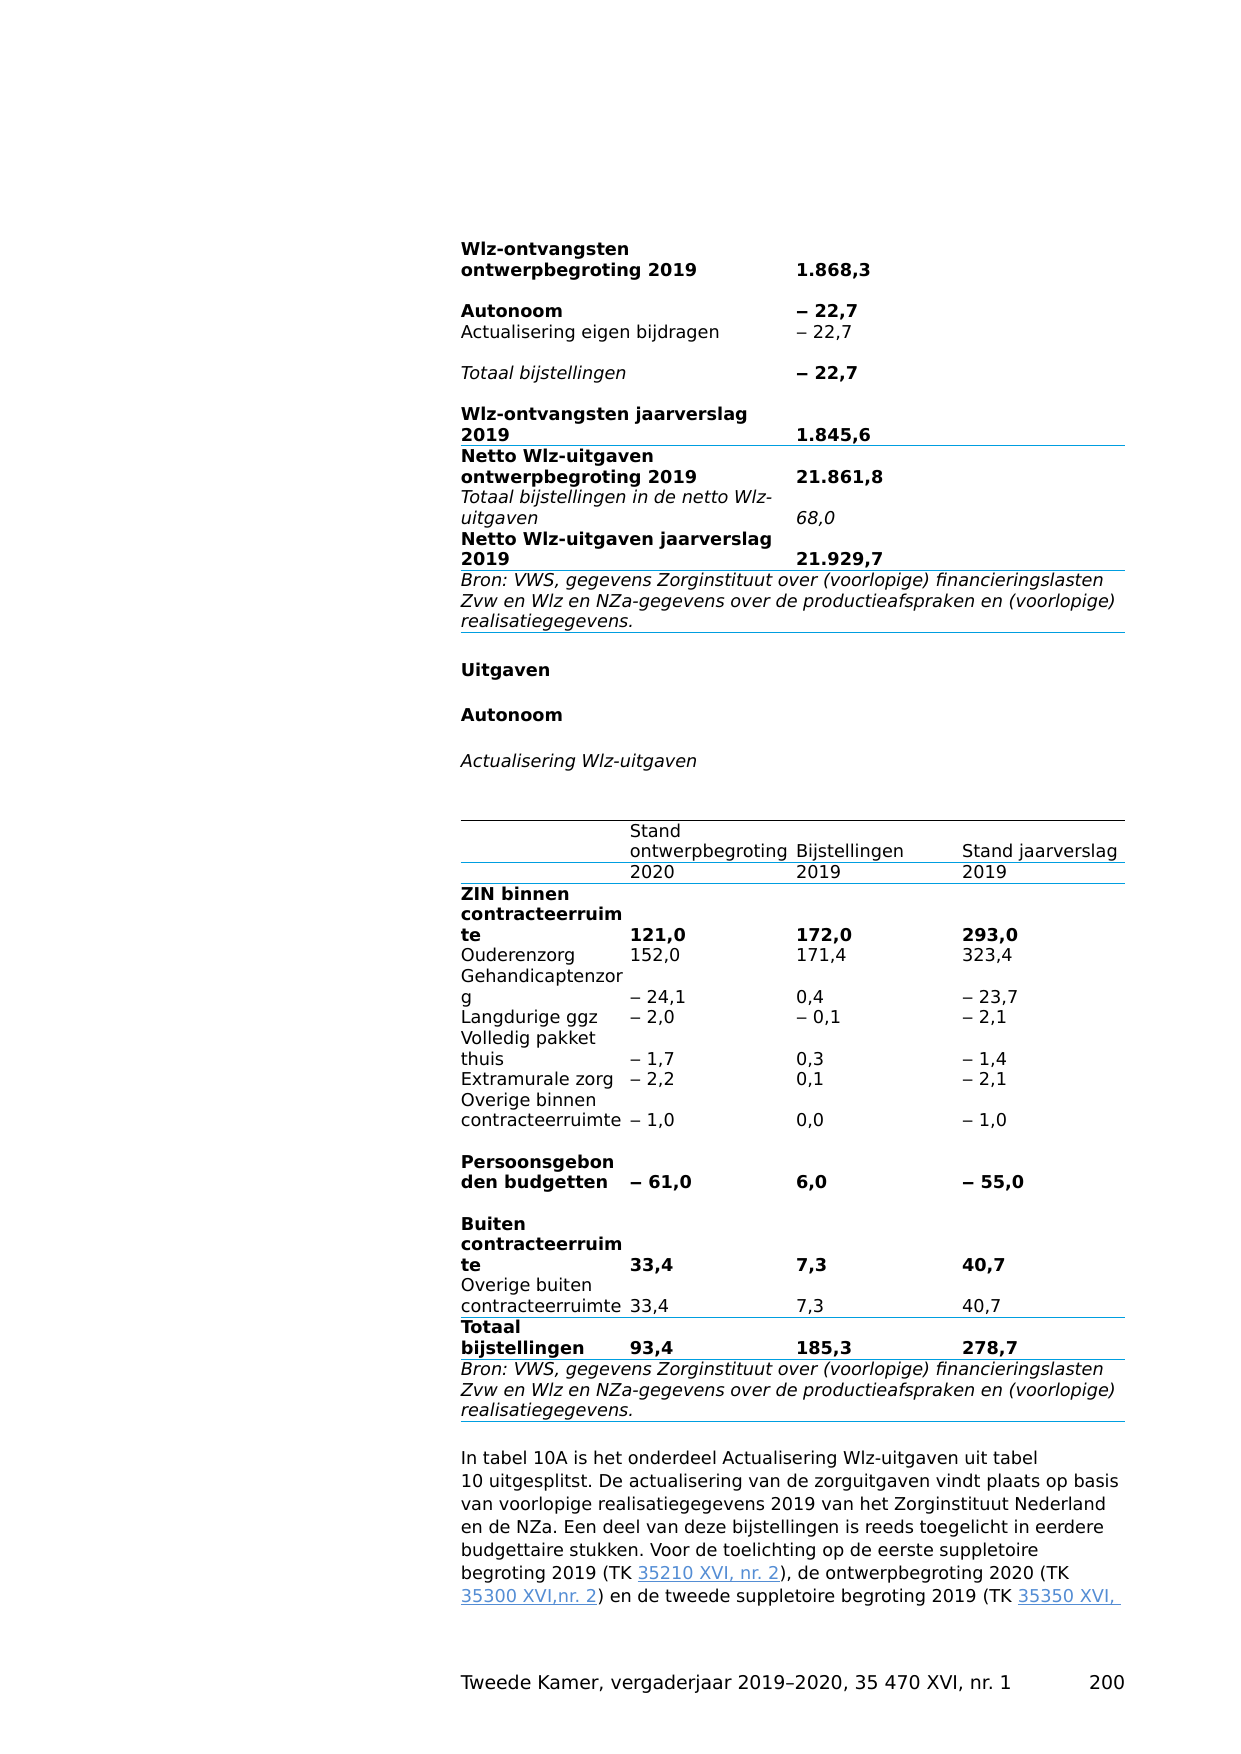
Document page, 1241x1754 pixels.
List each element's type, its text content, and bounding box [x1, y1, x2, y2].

table_cell ‒ 2,1 [959, 1069, 1125, 1090]
table_cell Extramurale zorg [461, 1069, 627, 1090]
table_cell [793, 1131, 959, 1152]
table_header Tabel 10 Verticale ontwikkeling van de Wlz-uitgaven en -ontvangsten (bedragen x € 1 miljoen) [461, 191, 1125, 239]
table_cell 21.929,7 [793, 529, 1125, 570]
table_cell ‒ 0,1 [793, 1007, 959, 1028]
table_cell [793, 1193, 959, 1213]
table_cell [959, 1131, 1125, 1152]
table_cell Overige binnen contracteerruimte [461, 1090, 627, 1131]
table_cell ‒ 1,4 [959, 1028, 1125, 1069]
table_cell ‒ 22,7 [793, 322, 1125, 342]
table_cell 21.861,8 [793, 446, 1125, 487]
table_cell [461, 863, 627, 883]
table_cell Stand jaarverslag [959, 821, 1125, 862]
table_cell 33,4 [627, 1214, 793, 1275]
table_cell ‒ 1,7 [627, 1028, 793, 1069]
table_cell 33,4 [627, 1275, 793, 1317]
table_cell [627, 1193, 793, 1213]
table_header Tabel 10A Actualisering Wlz-uitgaven (bedragen x € 1 miljoen) [461, 795, 1125, 820]
table_cell Wlz-ontvangsten ontwerpbegroting 2019 [461, 239, 793, 280]
table_cell Autonoom [461, 301, 793, 322]
table_cell 0,4 [793, 966, 959, 1007]
table_cell [461, 1193, 627, 1213]
table_cell Stand ontwerpbegroting [627, 821, 793, 862]
table_cell 2019 [793, 863, 959, 883]
table_cell Wlz-ontvangsten jaarverslag 2019 [461, 404, 793, 445]
table_cell [793, 384, 1125, 404]
table_cell [959, 1193, 1125, 1213]
table_cell Totaal bijstellingen [461, 1318, 627, 1358]
table_cell [461, 1131, 627, 1152]
table_cell Bron: VWS, gegevens Zorginstituut over (voorlopige) financieringslasten Zvw en Wlz en NZa-gegevens over de productieafspraken en (voorlopige) realisatiegegevens. [461, 571, 1125, 632]
table_cell Overige buiten contracteerruimte [461, 1275, 627, 1317]
text Uitgaven [461, 658, 1125, 681]
table_cell [461, 384, 793, 404]
table_cell Persoonsgebonden budgetten [461, 1152, 627, 1193]
table_cell ZIN binnen contracteerruimte [461, 884, 627, 945]
table_cell 7,3 [793, 1275, 959, 1317]
table_cell [461, 342, 793, 363]
table_cell Actualisering eigen bijdragen [461, 322, 793, 342]
table_cell ‒ 23,7 [959, 966, 1125, 1007]
table_cell [461, 280, 793, 301]
table_cell 0,0 [793, 1090, 959, 1131]
table_cell Langdurige ggz [461, 1007, 627, 1028]
table_cell 0,1 [793, 1069, 959, 1090]
table_cell [793, 342, 1125, 363]
table_cell 7,3 [793, 1214, 959, 1275]
table_cell Totaal bijstellingen [461, 363, 793, 383]
table_cell 40,7 [959, 1214, 1125, 1275]
table_cell 323,4 [959, 945, 1125, 966]
table_cell ‒ 24,1 [627, 966, 793, 1007]
table_cell 152,0 [627, 945, 793, 966]
table_cell 40,7 [959, 1275, 1125, 1317]
table_cell ‒ 2,0 [627, 1007, 793, 1028]
table_cell 185,3 [793, 1318, 959, 1358]
table_cell Buiten contracteerruimte [461, 1214, 627, 1275]
table_cell ‒ 1,0 [627, 1090, 793, 1131]
table_cell ‒ 2,1 [959, 1007, 1125, 1028]
table_cell 293,0 [959, 884, 1125, 945]
table_cell [461, 821, 627, 862]
table_cell 1.845,6 [793, 404, 1125, 445]
table_cell Bron: VWS, gegevens Zorginstituut over (voorlopige) financieringslasten Zvw en Wlz en NZa-gegevens over de productieafspraken en (voorlopige) realisatiegegevens. [461, 1360, 1125, 1421]
table_cell [627, 1131, 793, 1152]
table_cell 2019 [959, 863, 1125, 883]
table_cell ‒ 2,2 [627, 1069, 793, 1090]
text In tabel 10A is het onderdeel Actualisering Wlz-uitgaven uit tabel 10 uitgesplitst. De actualisering van de zorguitgaven vindt plaats op basis van voorlopige realisatiegegevens 2019 van het Zorginstituut Nederland en de NZa. Een deel van deze bijstellingen is reeds toegelicht in eerdere budgettaire stukken. Voor de toelichting op de eerste suppletoire begroting 2019 (TK 35210 XVI, nr. 2), de ontwerpbegroting 2020 (TK 35300 XVI,nr. 2) en de tweede suppletoire begroting 2019 (TK 35350 XVI, [461, 1446, 1125, 1607]
table_cell 68,0 [793, 487, 1125, 528]
table_cell Gehandicaptenzorg [461, 966, 627, 1007]
table_cell 278,7 [959, 1318, 1125, 1358]
table_cell 1.868,3 [793, 239, 1125, 280]
table_cell ‒ 61,0 [627, 1152, 793, 1193]
table_cell Totaal bijstellingen in de netto Wlz-uitgaven [461, 487, 793, 528]
table_cell Bijstellingen [793, 821, 959, 862]
table_cell ‒ 1,0 [959, 1090, 1125, 1131]
table_cell 172,0 [793, 884, 959, 945]
table_cell ‒ 22,7 [793, 301, 1125, 322]
table_cell 0,3 [793, 1028, 959, 1069]
table_cell 6,0 [793, 1152, 959, 1193]
table_cell Ouderenzorg [461, 945, 627, 966]
table_cell 2020 [627, 863, 793, 883]
table_cell Netto Wlz-uitgaven jaarverslag 2019 [461, 529, 793, 570]
text Autonoom [461, 703, 1125, 726]
text Actualisering Wlz-uitgaven [461, 749, 1125, 772]
table_cell 93,4 [627, 1318, 793, 1358]
table_cell Volledig pakket thuis [461, 1028, 627, 1069]
table_cell ‒ 55,0 [959, 1152, 1125, 1193]
table_cell Netto Wlz-uitgaven ontwerpbegroting 2019 [461, 446, 793, 487]
table_cell ‒ 22,7 [793, 363, 1125, 383]
table_cell 121,0 [627, 884, 793, 945]
table_cell 171,4 [793, 945, 959, 966]
table_cell [793, 280, 1125, 301]
